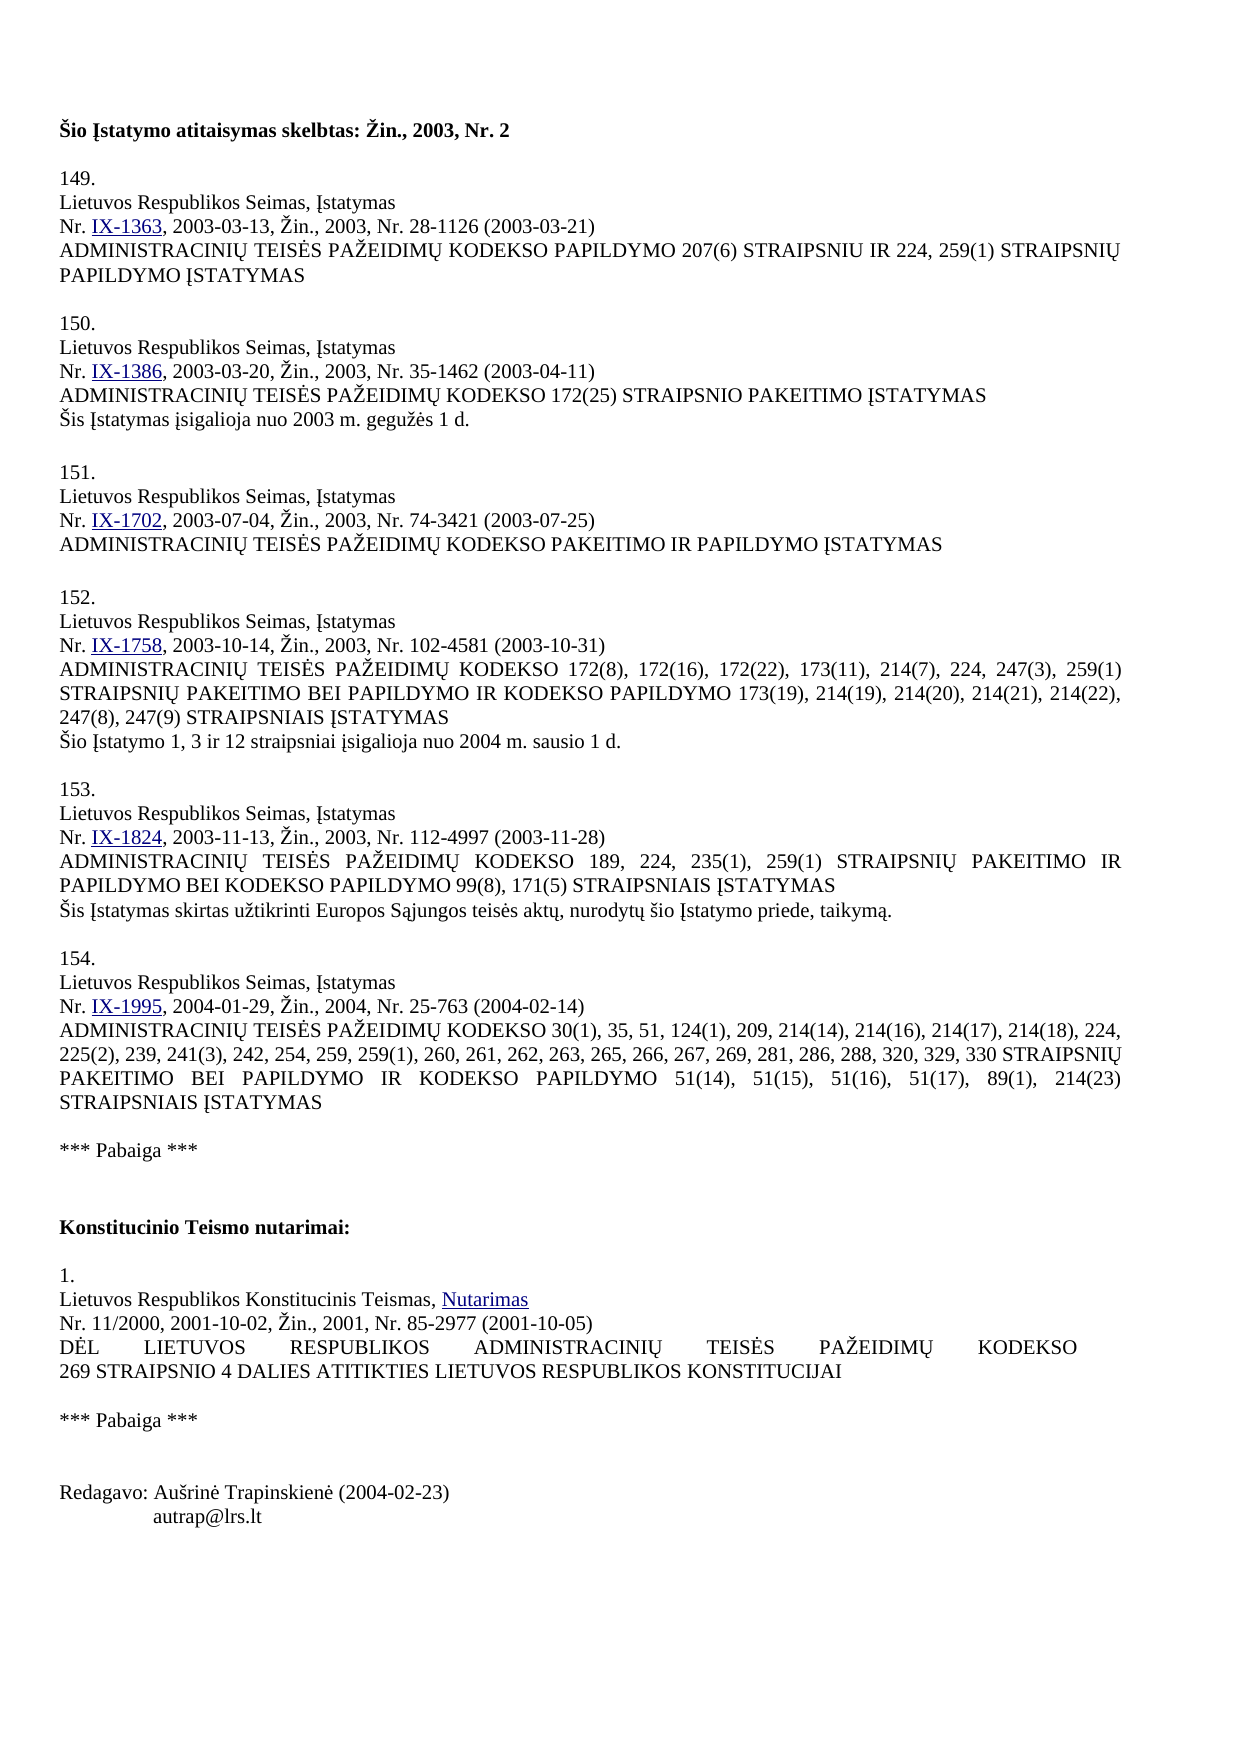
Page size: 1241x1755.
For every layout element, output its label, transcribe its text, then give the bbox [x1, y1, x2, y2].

text Nr. IX-1758, 2003-10-14, Žin., 2003, Nr. 102-4581 (2003-10-31) [59, 633, 1122, 657]
text 154. [59, 946, 1122, 970]
text 152. [59, 585, 1122, 609]
text Redagavo: Aušrinė Trapinskienė (2004-02-23) [59, 1480, 1122, 1504]
text DĖL LIETUVOS RESPUBLIKOS ADMINISTRACINIŲ TEISĖS PAŽEIDIMŲ KODEKSO 269 STRAIPSNIO 4 DALIES ATITIKTIES LIETUVOS RESPUBLIKOS KONSTITUCIJAI [59, 1335, 1122, 1383]
text Lietuvos Respublikos Konstitucinis Teismas, Nutarimas [59, 1287, 1122, 1311]
text Nr. IX-1386, 2003-03-20, Žin., 2003, Nr. 35-1462 (2003-04-11) [59, 359, 1122, 383]
text Lietuvos Respublikos Seimas, Įstatymas [59, 484, 1122, 508]
text Šis Įstatymas įsigalioja nuo 2003 m. gegužės 1 d. [59, 407, 1122, 431]
text *** Pabaiga *** [59, 1138, 1122, 1162]
text *** Pabaiga *** [59, 1407, 1122, 1432]
text 153. [59, 777, 1122, 801]
text Nr. IX-1363, 2003-03-13, Žin., 2003, Nr. 28-1126 (2003-03-21) [59, 214, 1122, 238]
text ADMINISTRACINIŲ TEISĖS PAŽEIDIMŲ KODEKSO 172(25) STRAIPSNIO PAKEITIMO ĮSTATYMAS [59, 383, 1122, 407]
text Šio Įstatymo 1, 3 ir 12 straipsniai įsigalioja nuo 2004 m. sausio 1 d. [59, 729, 1122, 753]
text Nr. 11/2000, 2001-10-02, Žin., 2001, Nr. 85-2977 (2001-10-05) [59, 1311, 1122, 1335]
text Konstitucinio Teismo nutarimai: [59, 1215, 1122, 1239]
text 149. [59, 166, 1122, 190]
text Nr. IX-1702, 2003-07-04, Žin., 2003, Nr. 74-3421 (2003-07-25) [59, 508, 1122, 532]
text Nr. IX-1824, 2003-11-13, Žin., 2003, Nr. 112-4997 (2003-11-28) [59, 825, 1122, 849]
text ADMINISTRACINIŲ TEISĖS PAŽEIDIMŲ KODEKSO 30(1), 35, 51, 124(1), 209, 214(14), 214(16), 214(17), 214(18), 224, 225(2), 239, 241(3), 242, 254, 259, 259(1), 260, 261, 262, 263, 265, 266, 267, 269, 281, 286, 288, 320, 329, 330 STRAIPSNIŲ PAKEITIMO BEI PAPILDYMO IR KODEKSO PAPILDYMO 51(14), 51(15), 51(16), 51(17), 89(1), 214(23) STRAIPSNIAIS ĮSTATYMAS [59, 1018, 1122, 1114]
text autrap@lrs.lt [59, 1504, 1122, 1528]
text ADMINISTRACINIŲ TEISĖS PAŽEIDIMŲ KODEKSO PAPILDYMO 207(6) STRAIPSNIU IR 224, 259(1) STRAIPSNIŲ PAPILDYMO ĮSTATYMAS [59, 238, 1122, 287]
text Lietuvos Respublikos Seimas, Įstatymas [59, 801, 1122, 825]
text Lietuvos Respublikos Seimas, Įstatymas [59, 970, 1122, 994]
text 150. [59, 311, 1122, 335]
text ADMINISTRACINIŲ TEISĖS PAŽEIDIMŲ KODEKSO PAKEITIMO IR PAPILDYMO ĮSTATYMAS [59, 532, 1122, 556]
text Nr. IX-1995, 2004-01-29, Žin., 2004, Nr. 25-763 (2004-02-14) [59, 994, 1122, 1018]
text Lietuvos Respublikos Seimas, Įstatymas [59, 190, 1122, 214]
text Šio Įstatymo atitaisymas skelbtas: Žin., 2003, Nr. 2 [59, 118, 1122, 142]
text 151. [59, 460, 1122, 484]
text Lietuvos Respublikos Seimas, Įstatymas [59, 609, 1122, 633]
text ADMINISTRACINIŲ TEISĖS PAŽEIDIMŲ KODEKSO 189, 224, 235(1), 259(1) STRAIPSNIŲ PAKEITIMO IR PAPILDYMO BEI KODEKSO PAPILDYMO 99(8), 171(5) STRAIPSNIAIS ĮSTATYMAS [59, 849, 1122, 897]
text ADMINISTRACINIŲ TEISĖS PAŽEIDIMŲ KODEKSO 172(8), 172(16), 172(22), 173(11), 214(7), 224, 247(3), 259(1) STRAIPSNIŲ PAKEITIMO BEI PAPILDYMO IR KODEKSO PAPILDYMO 173(19), 214(19), 214(20), 214(21), 214(22), 247(8), 247(9) STRAIPSNIAIS ĮSTATYMAS [59, 657, 1122, 729]
text Lietuvos Respublikos Seimas, Įstatymas [59, 335, 1122, 359]
text Šis Įstatymas skirtas užtikrinti Europos Sąjungos teisės aktų, nurodytų šio Įstatymo priede, taikymą. [59, 897, 1122, 922]
text 1. [59, 1263, 1122, 1287]
